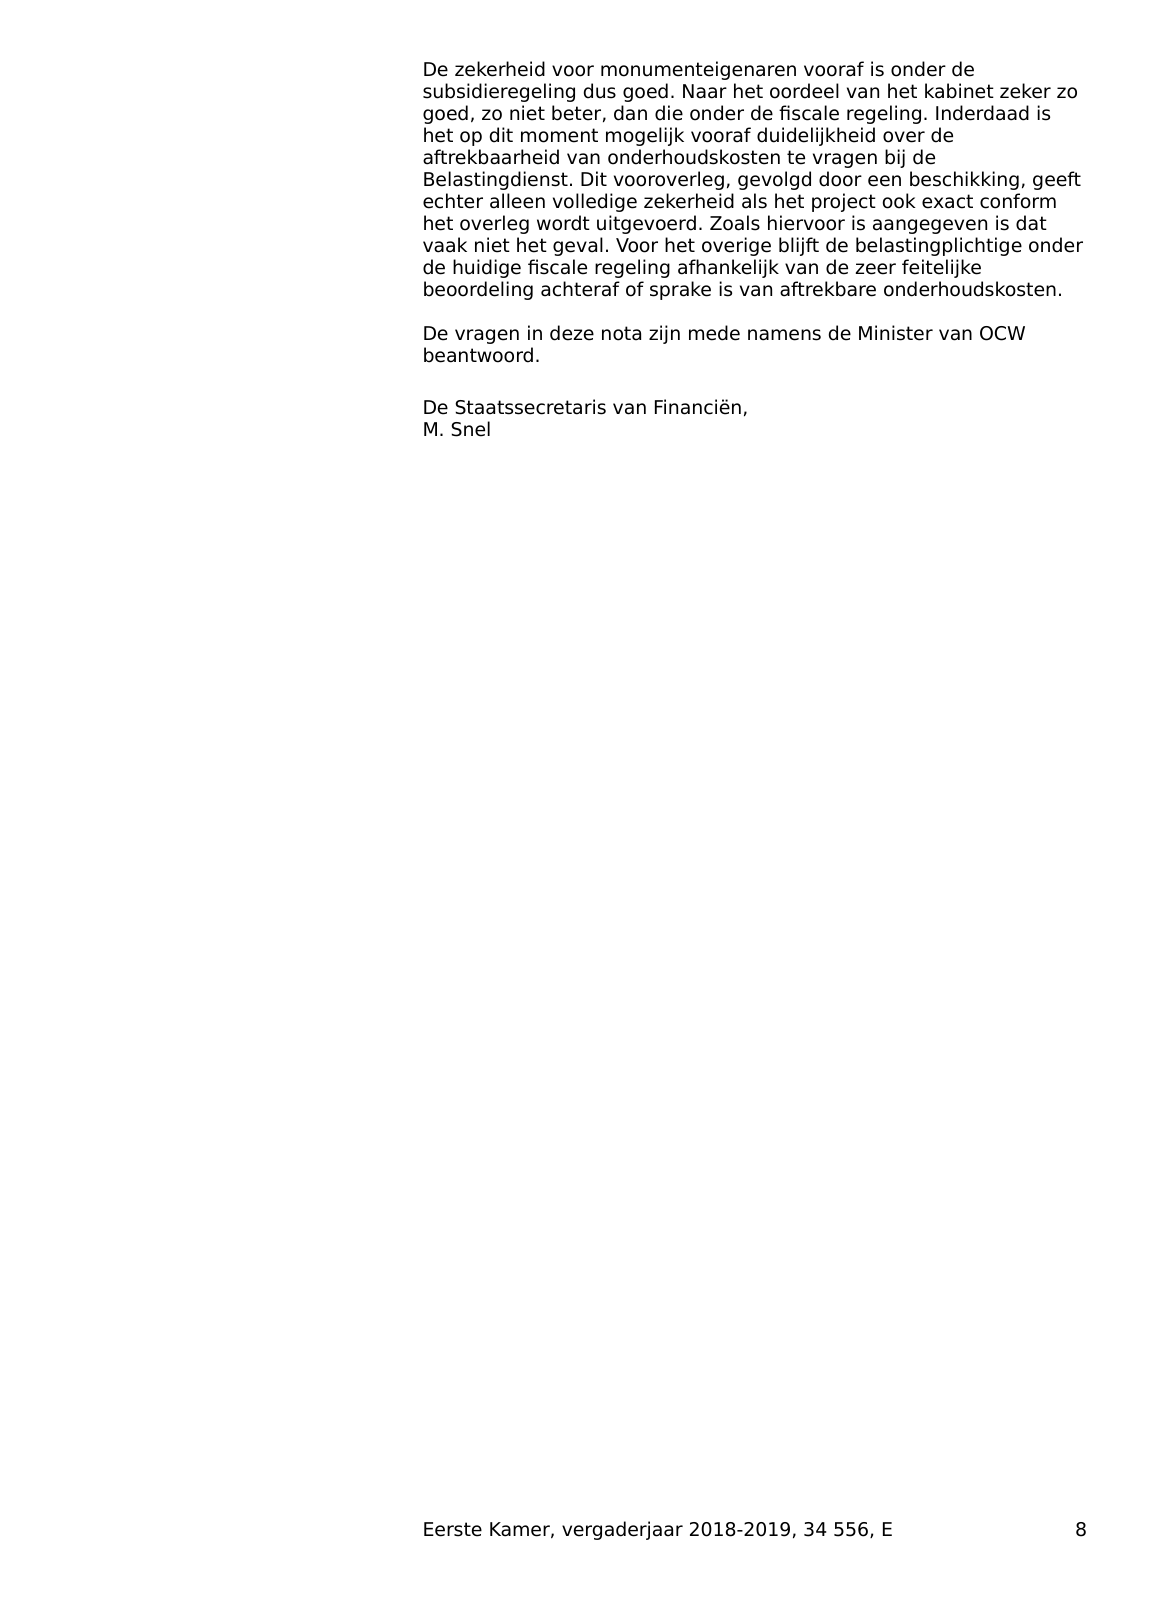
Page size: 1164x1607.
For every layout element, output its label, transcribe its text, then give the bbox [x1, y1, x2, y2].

text De Staatssecretaris van Financiën, M. Snel [422, 397, 1087, 441]
text De zekerheid voor monumenteigenaren vooraf is onder de subsidieregeling dus goed. Naar het oordeel van het kabinet zeker zo goed, zo niet beter, dan die onder de fiscale regeling. Inderdaad is het op dit moment mogelijk vooraf duidelijkheid over de aftrekbaarheid van onderhoudskosten te vragen bij de Belastingdienst. Dit vooroverleg, gevolgd door een beschikking, geeft echter alleen volledige zekerheid als het project ook exact conform het overleg wordt uitgevoerd. Zoals hiervoor is aangegeven is dat vaak niet het geval. Voor het overige blijft de belastingplichtige onder de huidige fiscale regeling afhankelijk van de zeer feitelijke beoordeling achteraf of sprake is van aftrekbare onderhoudskosten. [422, 59, 1087, 301]
text De vragen in deze nota zijn mede namens de Minister van OCW beantwoord. [422, 323, 1087, 367]
